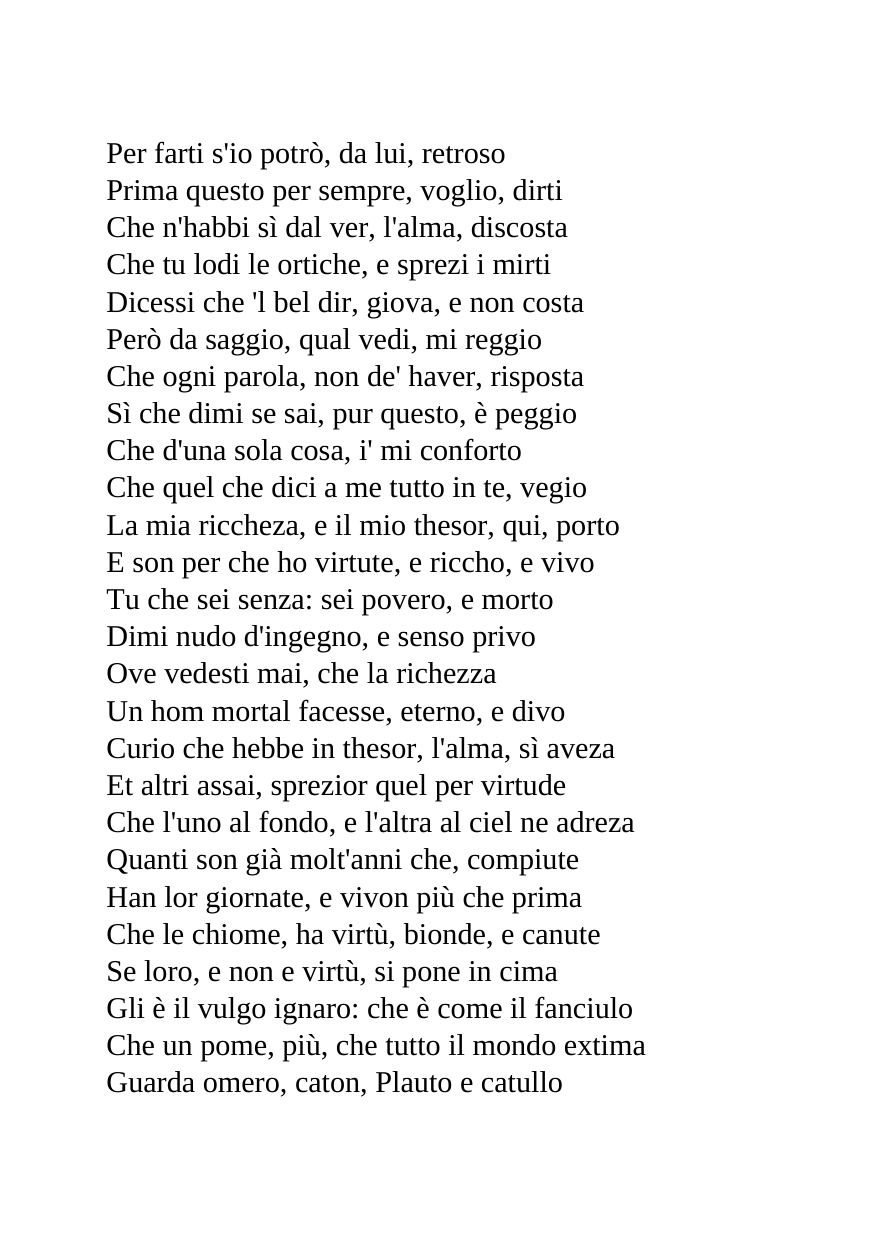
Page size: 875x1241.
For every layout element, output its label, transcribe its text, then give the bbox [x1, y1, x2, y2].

text Che ogni parola, non de' haver, risposta [106, 358, 768, 393]
text Guarda omero, caton, Plauto e catullo [106, 1065, 768, 1099]
text Che tu lodi le ortiche, e sprezi i mirti [106, 247, 768, 281]
text Un hom mortal facesse, eterno, e divo [106, 693, 768, 727]
text Prima questo per sempre, voglio, dirti [106, 172, 768, 207]
text Han lor giornate, e vivon più che prima [106, 879, 768, 913]
text Sì che dimi se sai, pur questo, è peggio [106, 395, 768, 430]
text Che l'uno al fondo, e l'altra al ciel ne adreza [106, 804, 768, 839]
text Che n'habbi sì dal ver, l'alma, discosta [106, 209, 768, 244]
text Però da saggio, qual vedi, mi reggio [106, 321, 768, 356]
text Che un pome, più, che tutto il mondo extima [106, 1027, 768, 1062]
text Curio che hebbe in thesor, l'alma, sì aveza [106, 730, 768, 765]
text Dicessi che 'l bel dir, giova, e non costa [106, 284, 768, 318]
text Et altri assai, sprezior quel per virtude [106, 767, 768, 802]
text Che quel che dici a me tutto in te, vegio [106, 470, 768, 504]
text Gli è il vulgo ignaro: che è come il fanciulo [106, 990, 768, 1025]
text Ove vedesti mai, che la richezza [106, 656, 768, 690]
text Tu che sei senza: sei povero, e morto [106, 581, 768, 616]
text Quanti son già molt'anni che, compiute [106, 842, 768, 876]
text Per farti s'io potrò, da lui, retroso [106, 135, 768, 170]
text La mia riccheza, e il mio thesor, qui, porto [106, 507, 768, 542]
text Che le chiome, ha virtù, bionde, e canute [106, 916, 768, 951]
text Che d'una sola cosa, i' mi conforto [106, 432, 768, 467]
text Se loro, e non e virtù, si pone in cima [106, 953, 768, 988]
text E son per che ho virtute, e riccho, e vivo [106, 544, 768, 579]
text Dimi nudo d'ingegno, e senso privo [106, 618, 768, 653]
